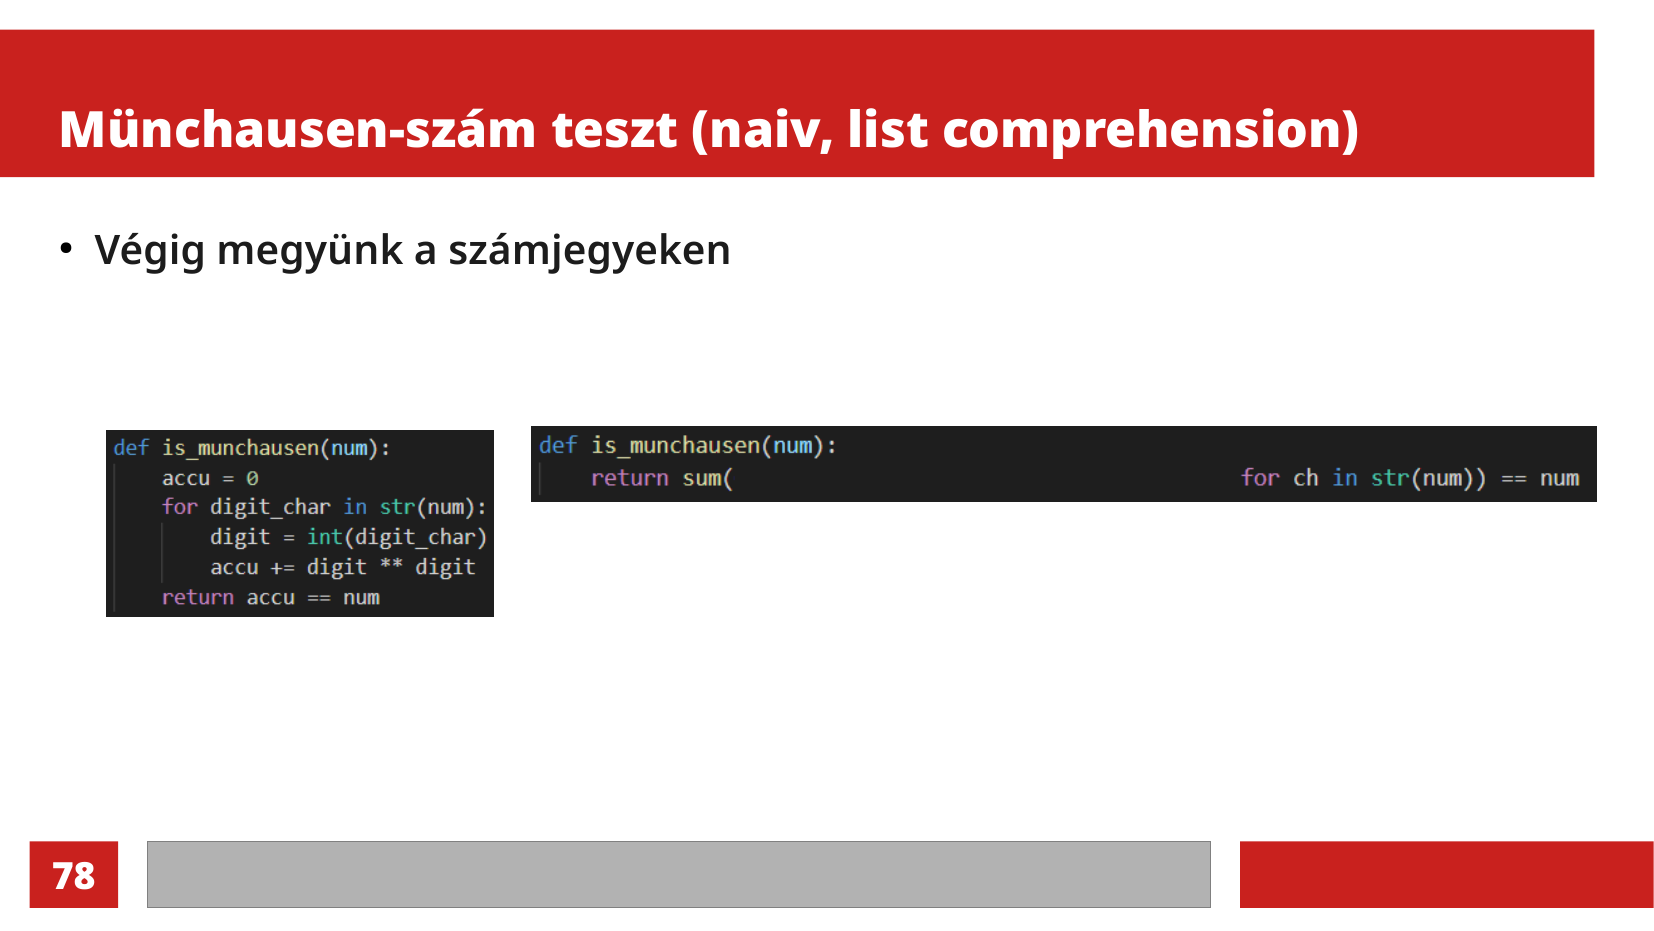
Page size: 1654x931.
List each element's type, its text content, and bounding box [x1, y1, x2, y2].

picture [106, 430, 494, 617]
title Münchausen-szám teszt (naiv, list comprehension) [59, 44, 1595, 163]
list Végig megyünk a számjegyeken [59, 221, 1565, 443]
picture [531, 426, 1597, 502]
